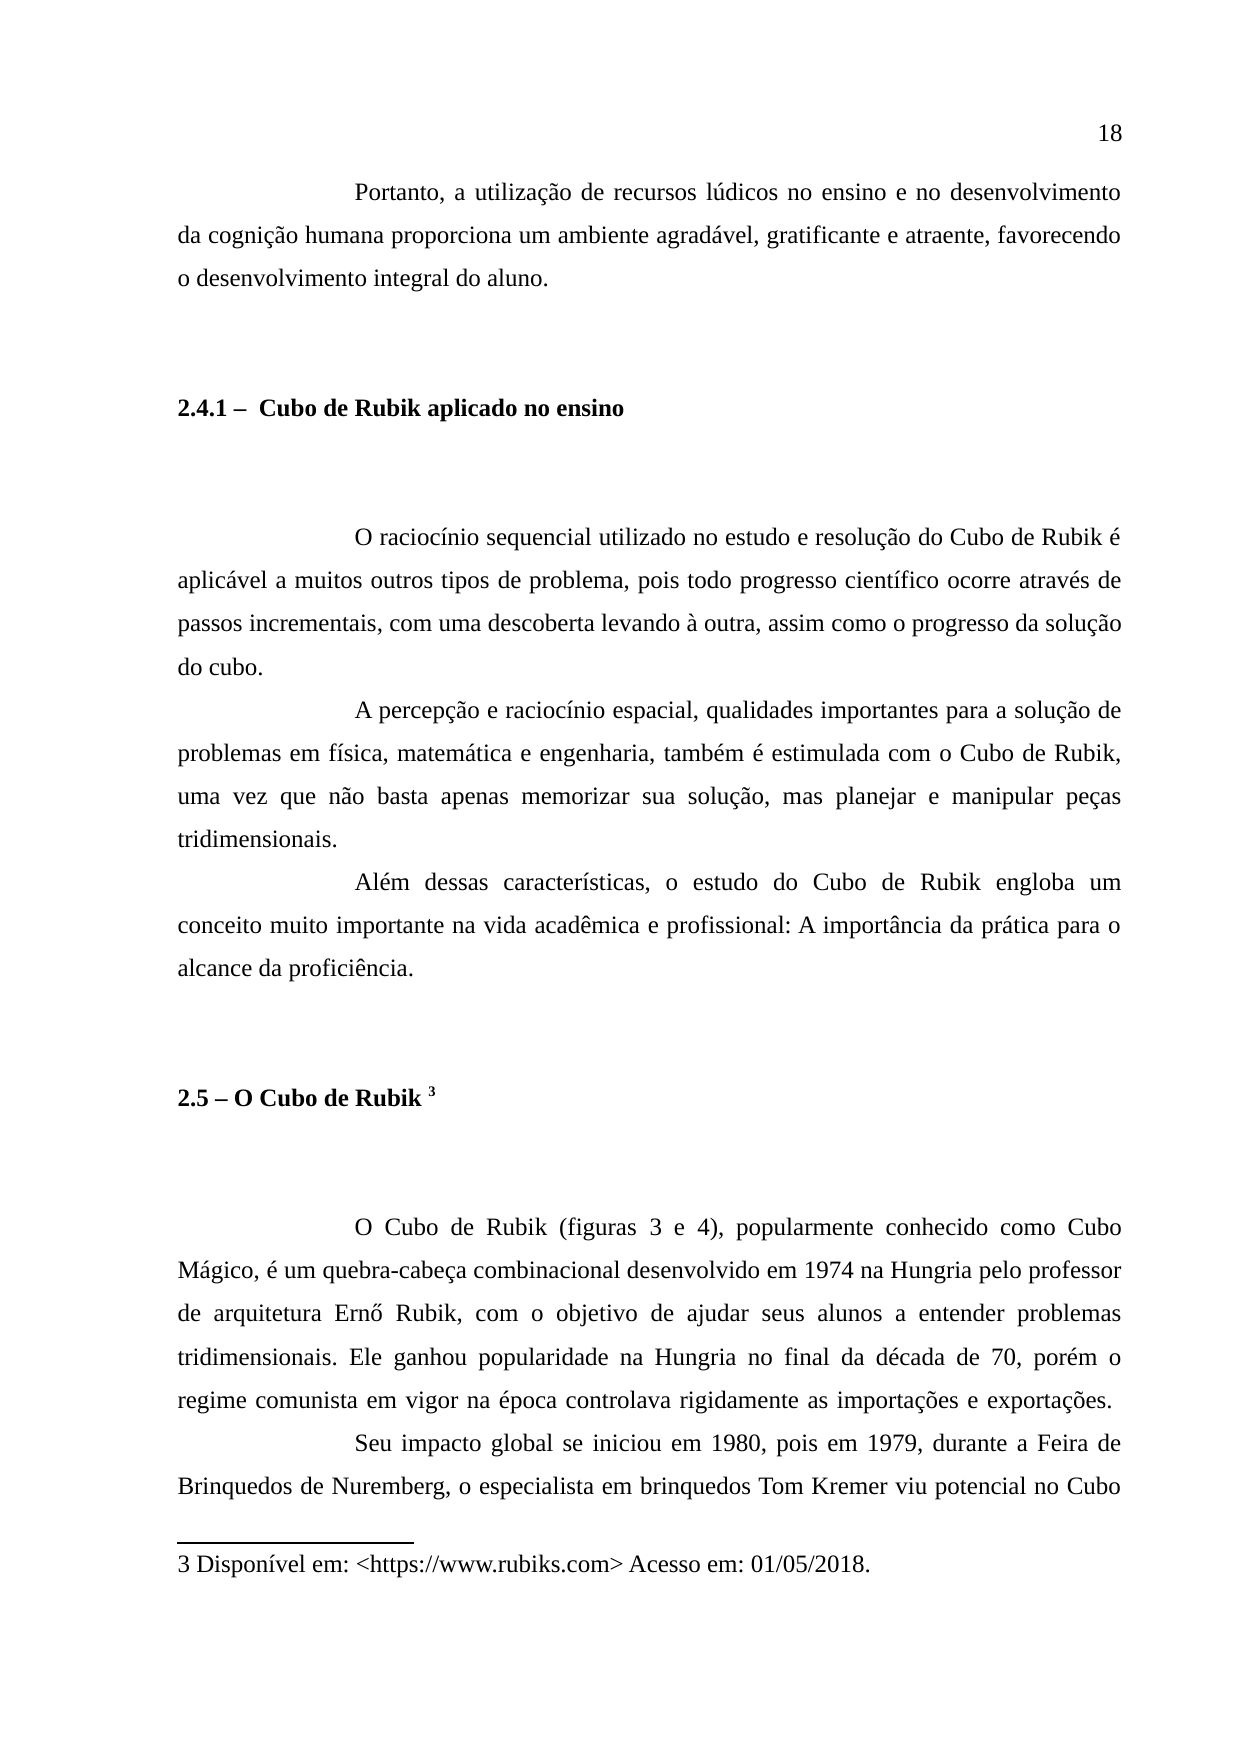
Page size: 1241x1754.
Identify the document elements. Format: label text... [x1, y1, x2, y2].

text Portanto, a utilização de recursos lúdicos no ensino e no desenvolvimento da cognição humana proporciona um ambiente agradável, gratificante e atraente, favorecendo o desenvolvimento integral do aluno. [177, 177, 1122, 292]
text O Cubo de Rubik (figuras 3 e 4), popularmente conhecido como Cubo Mágico, é um quebra-cabeça combinacional desenvolvido em 1974 na Hungria pelo professor de arquitetura Ernő Rubik, com o objetivo de ajudar seus alunos a entender problemas tridimensionais. Ele ganhou popularidade na Hungria no final da década de 70, porém o regime comunista em vigor na época controlava rigidamente as importações e exportações. Seu impacto global se iniciou em 1980, pois em 1979, durante a Feira de Brinquedos de Nuremberg, o especialista em brinquedos Tom Kremer viu potencial no Cubo [177, 1212, 1122, 1500]
text Disponível em: <https://www.rubiks.com> Acesso em: 01/05/2018. [177, 1549, 1122, 1578]
text Além dessas características, o estudo do Cubo de Rubik engloba um conceito muito importante na vida acadêmica e profissional: A importância da prática para o alcance da proficiência. [177, 867, 1122, 982]
text O raciocínio sequencial utilizado no estudo e resolução do Cubo de Rubik é aplicável a muitos outros tipos de problema, pois todo progresso científico ocorre através de passos incrementais, com uma descoberta levando à outra, assim como o progresso da solução do cubo. [177, 522, 1122, 680]
text 2.5 – O Cubo de Rubik [177, 1083, 1122, 1112]
text 2.4.1 – Cubo de Rubik aplicado no ensino [177, 393, 1122, 422]
text A percepção e raciocínio espacial, qualidades importantes para a solução de problemas em física, matemática e engenharia, também é estimulada com o Cubo de Rubik, uma vez que não basta apenas memorizar sua solução, mas planejar e manipular peças tridimensionais. [177, 695, 1122, 853]
